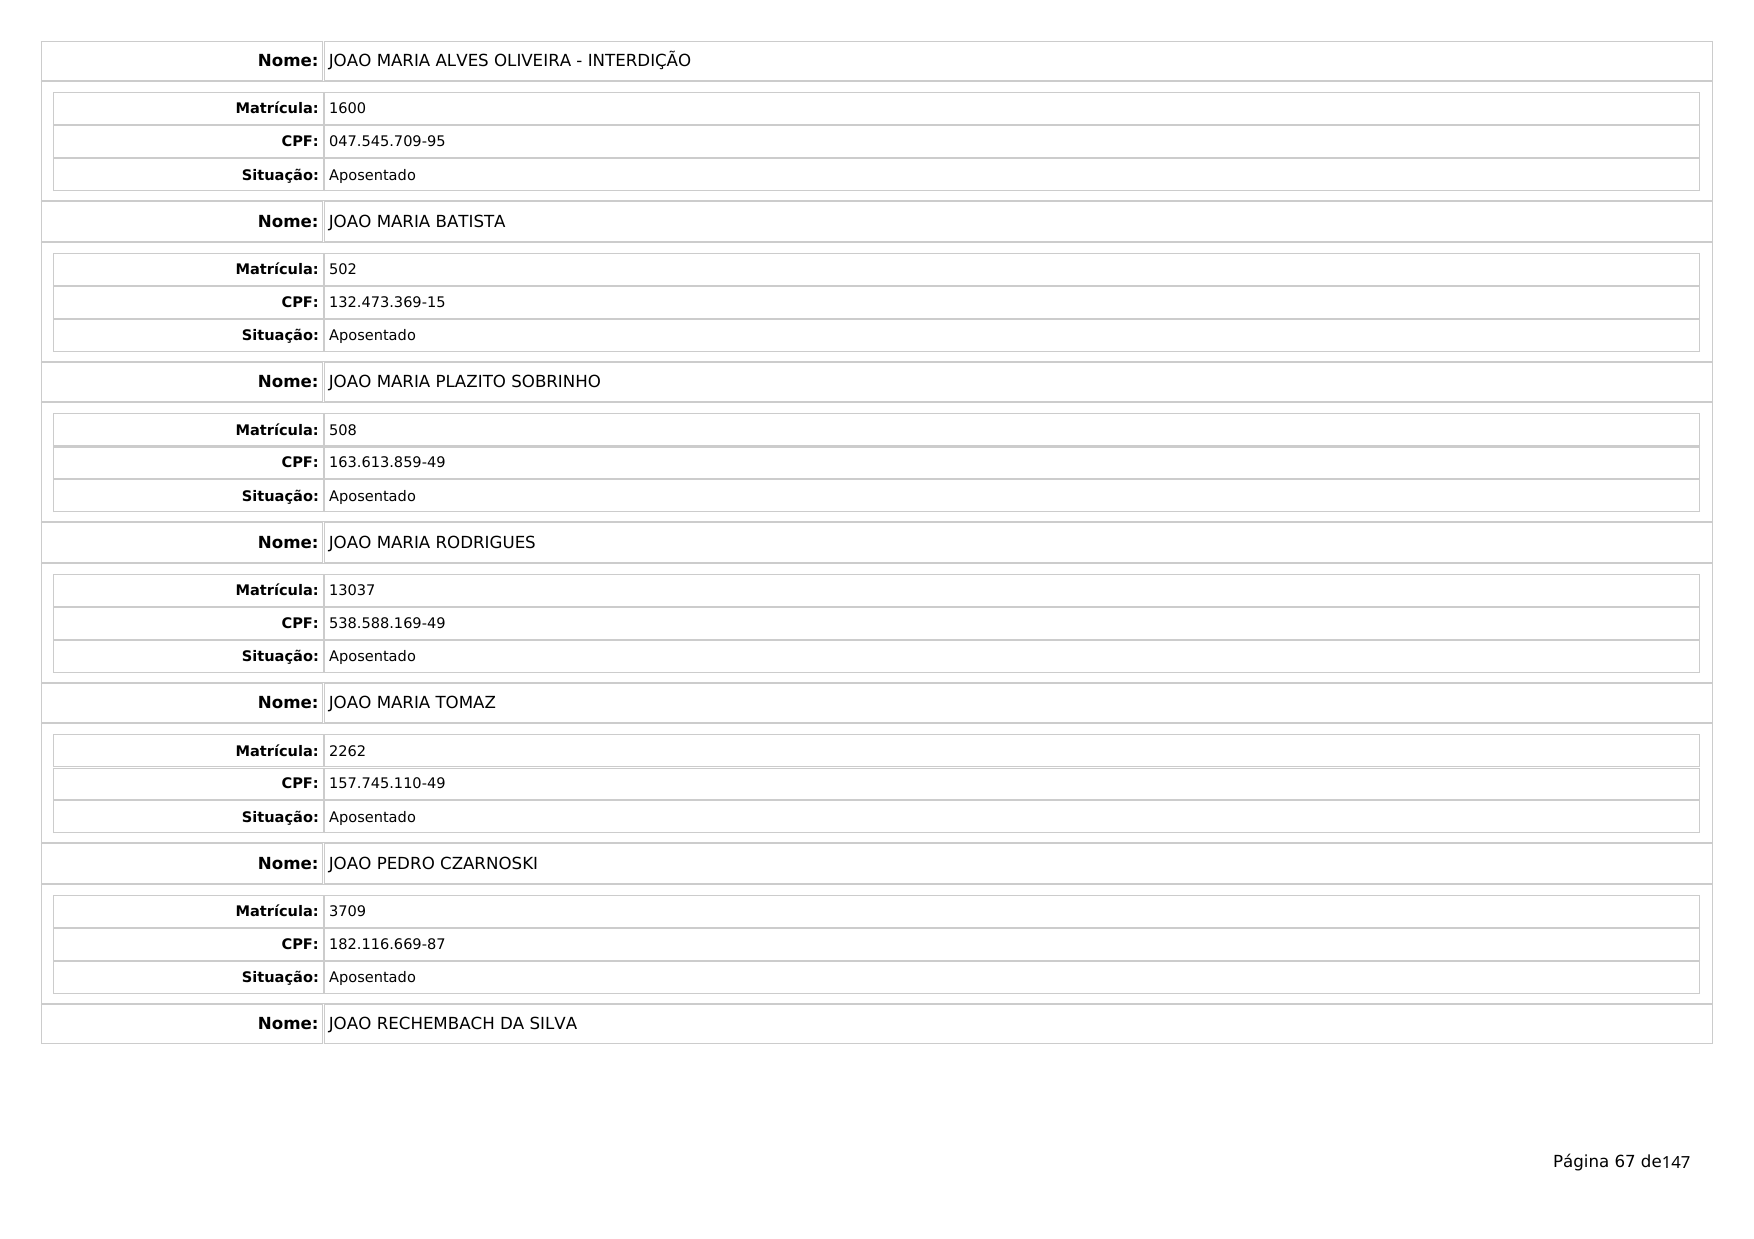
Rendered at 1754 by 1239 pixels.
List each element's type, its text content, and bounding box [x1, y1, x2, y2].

table_cell Página 67 de [1531, 1142, 1662, 1182]
table_cell [0, 362, 41, 402]
table_cell [0, 41, 41, 81]
table_cell 132.473.369-15 [325, 287, 1699, 318]
table_cell Nome: [42, 523, 322, 562]
table_cell JOAO PEDRO CZARNOSKI [325, 844, 1712, 883]
table_cell [1708, 125, 1712, 158]
table_cell [46, 607, 53, 640]
table_cell [42, 403, 1712, 521]
table_cell Matrícula: [54, 254, 323, 285]
table_header [46, 407, 53, 413]
table_cell CPF: [54, 769, 323, 799]
table_cell [0, 683, 41, 723]
table_cell [46, 800, 53, 833]
table_cell Matrícula: [54, 575, 323, 606]
table_cell [1662, 1044, 1713, 1142]
table_cell Nome: [42, 42, 322, 80]
table_cell Aposentado [325, 320, 1699, 351]
table_cell [1700, 286, 1708, 319]
table_cell Nome: [42, 1005, 322, 1043]
table_cell Matrícula: [54, 93, 323, 124]
table_cell [1700, 319, 1708, 352]
table_cell JOAO RECHEMBACH DA SILVA [325, 1005, 1712, 1043]
table_cell [1700, 413, 1708, 446]
table_cell Nome: [42, 844, 322, 883]
table_cell [1713, 522, 1753, 563]
table_cell [1708, 895, 1712, 928]
table_cell [1700, 928, 1708, 961]
table_cell [1700, 961, 1708, 994]
table_cell [1708, 319, 1712, 352]
table_cell Nome: [42, 684, 322, 722]
table_cell Nome: [42, 363, 322, 401]
table_cell [42, 564, 1712, 682]
table_cell 2262 [325, 735, 1699, 766]
table_header [53, 568, 324, 574]
table_cell [1700, 800, 1708, 833]
table_cell 182.116.669-87 [325, 929, 1699, 960]
table_cell [0, 402, 41, 522]
table_cell Situação: [54, 801, 323, 832]
table_cell [46, 895, 53, 928]
table_cell 163.613.859-49 [325, 448, 1699, 478]
table_cell [1713, 402, 1753, 522]
table_cell [46, 125, 53, 158]
table_header [1700, 407, 1708, 413]
table_cell [1700, 607, 1708, 640]
table_cell Situação: [54, 159, 323, 190]
table_cell [1713, 1044, 1753, 1142]
table_cell 502 [325, 254, 1699, 285]
table_header [324, 568, 1700, 574]
table_cell [1713, 362, 1753, 402]
table_cell [1708, 607, 1712, 640]
table_cell CPF: [54, 448, 323, 478]
table_cell [1700, 734, 1708, 767]
table_cell Situação: [54, 320, 323, 351]
table_cell Situação: [54, 962, 323, 993]
table_header [46, 568, 53, 574]
table_cell [1708, 961, 1712, 994]
table_cell [46, 928, 53, 961]
table_cell [1713, 1142, 1753, 1182]
table_cell [1700, 479, 1708, 512]
table_cell JOAO MARIA TOMAZ [325, 684, 1712, 722]
table_cell 3709 [325, 896, 1699, 927]
table_header [0, 0, 41, 41]
table_header [324, 86, 1700, 92]
table_cell [1708, 928, 1712, 961]
table_cell [1700, 253, 1708, 286]
table_header [324, 728, 1700, 734]
table_cell [41, 1044, 323, 1142]
table_cell Aposentado [325, 159, 1699, 190]
table_cell [1708, 253, 1712, 286]
table_cell 13037 [325, 575, 1699, 606]
table_cell [1708, 574, 1712, 607]
table_cell [1713, 201, 1753, 242]
table_cell [1708, 734, 1712, 767]
table_cell [324, 1044, 1531, 1142]
table_header [324, 889, 1700, 895]
table_cell [0, 843, 41, 884]
table_cell [324, 1142, 1531, 1182]
table_cell [1708, 286, 1712, 319]
table_cell [1700, 92, 1708, 125]
table_cell [46, 479, 53, 512]
table_cell [1713, 843, 1753, 884]
table_cell Aposentado [325, 480, 1699, 511]
table_cell [0, 1044, 41, 1142]
table_header [1700, 728, 1708, 734]
table_cell [42, 885, 1712, 1003]
table_cell [1700, 125, 1708, 158]
table_header [1700, 568, 1708, 574]
table_cell [46, 413, 53, 446]
table_cell [1531, 1044, 1662, 1142]
table_cell [46, 158, 53, 191]
table_header [324, 0, 1531, 41]
table_cell 508 [325, 414, 1699, 445]
table_header [1700, 889, 1708, 895]
table_cell [0, 723, 41, 843]
table_cell [0, 1142, 41, 1182]
table_header [41, 0, 323, 41]
table_header [324, 407, 1700, 413]
table_cell [1708, 479, 1712, 512]
table_cell [46, 446, 53, 479]
table_cell [1713, 683, 1753, 723]
table_cell [0, 242, 41, 362]
table_header [1531, 0, 1662, 41]
table_cell [1713, 81, 1753, 201]
table_cell [0, 81, 41, 201]
table_cell [46, 92, 53, 125]
table_cell [46, 319, 53, 352]
table_cell Matrícula: [54, 414, 323, 445]
table_header [1700, 86, 1708, 92]
table_cell [42, 724, 1712, 842]
table_cell [1700, 640, 1708, 673]
table_cell [42, 243, 1712, 361]
table_cell [46, 961, 53, 994]
table_cell [0, 563, 41, 683]
table_cell [0, 201, 41, 242]
table_cell JOAO MARIA ALVES OLIVEIRA - INTERDIÇÃO [325, 42, 1712, 80]
table_header [53, 86, 324, 92]
table_cell [1713, 1004, 1753, 1044]
table_cell [46, 768, 53, 800]
table_cell [1700, 768, 1708, 800]
table_header [53, 889, 324, 895]
table_cell Situação: [54, 480, 323, 511]
table_header [53, 728, 324, 734]
table_cell [0, 884, 41, 1004]
table_cell Matrícula: [54, 896, 323, 927]
table_cell [1708, 92, 1712, 125]
table_cell Aposentado [325, 962, 1699, 993]
table_cell [1708, 800, 1712, 833]
table_cell 047.545.709-95 [325, 126, 1699, 157]
table_cell [0, 522, 41, 563]
table_cell [1708, 413, 1712, 446]
table_cell Aposentado [325, 801, 1699, 832]
table_cell Matrícula: [54, 735, 323, 766]
table_cell [46, 286, 53, 319]
table_cell CPF: [54, 608, 323, 639]
table_cell 538.588.169-49 [325, 608, 1699, 639]
table_cell 1600 [325, 93, 1699, 124]
table_cell Aposentado [325, 641, 1699, 672]
table_cell [1713, 723, 1753, 843]
table_cell CPF: [54, 287, 323, 318]
table_header [53, 247, 324, 253]
table_header [46, 86, 53, 92]
table_header [324, 247, 1700, 253]
table_cell [1708, 158, 1712, 191]
table_cell Nome: [42, 202, 322, 241]
table_cell [46, 253, 53, 286]
table_cell 147 [1662, 1142, 1713, 1182]
table_cell [1713, 242, 1753, 362]
table_cell CPF: [54, 126, 323, 157]
table_header [46, 247, 53, 253]
table_cell [46, 640, 53, 673]
table_cell [1713, 41, 1753, 81]
table_header [1662, 0, 1713, 41]
table_cell [0, 1004, 41, 1044]
table_cell [1713, 884, 1753, 1004]
table_cell [42, 82, 1712, 200]
table_cell Situação: [54, 641, 323, 672]
table_header [46, 889, 53, 895]
table_cell [1700, 446, 1708, 479]
table_cell 157.745.110-49 [325, 769, 1699, 799]
table_cell [1708, 446, 1712, 479]
table_cell [1700, 158, 1708, 191]
table_cell JOAO MARIA RODRIGUES [325, 523, 1712, 562]
table_cell [1713, 563, 1753, 683]
table_cell [1700, 895, 1708, 928]
table_cell [46, 574, 53, 607]
table_header [1700, 247, 1708, 253]
table_cell JOAO MARIA BATISTA [325, 202, 1712, 241]
table_cell [1708, 640, 1712, 673]
table_cell [1700, 574, 1708, 607]
table_cell JOAO MARIA PLAZITO SOBRINHO [325, 363, 1712, 401]
table_cell [46, 734, 53, 767]
table_cell [1708, 768, 1712, 800]
table_cell [41, 1142, 323, 1182]
table_header [1713, 0, 1753, 41]
table_cell CPF: [54, 929, 323, 960]
table_header [53, 407, 324, 413]
table_header [46, 728, 53, 734]
